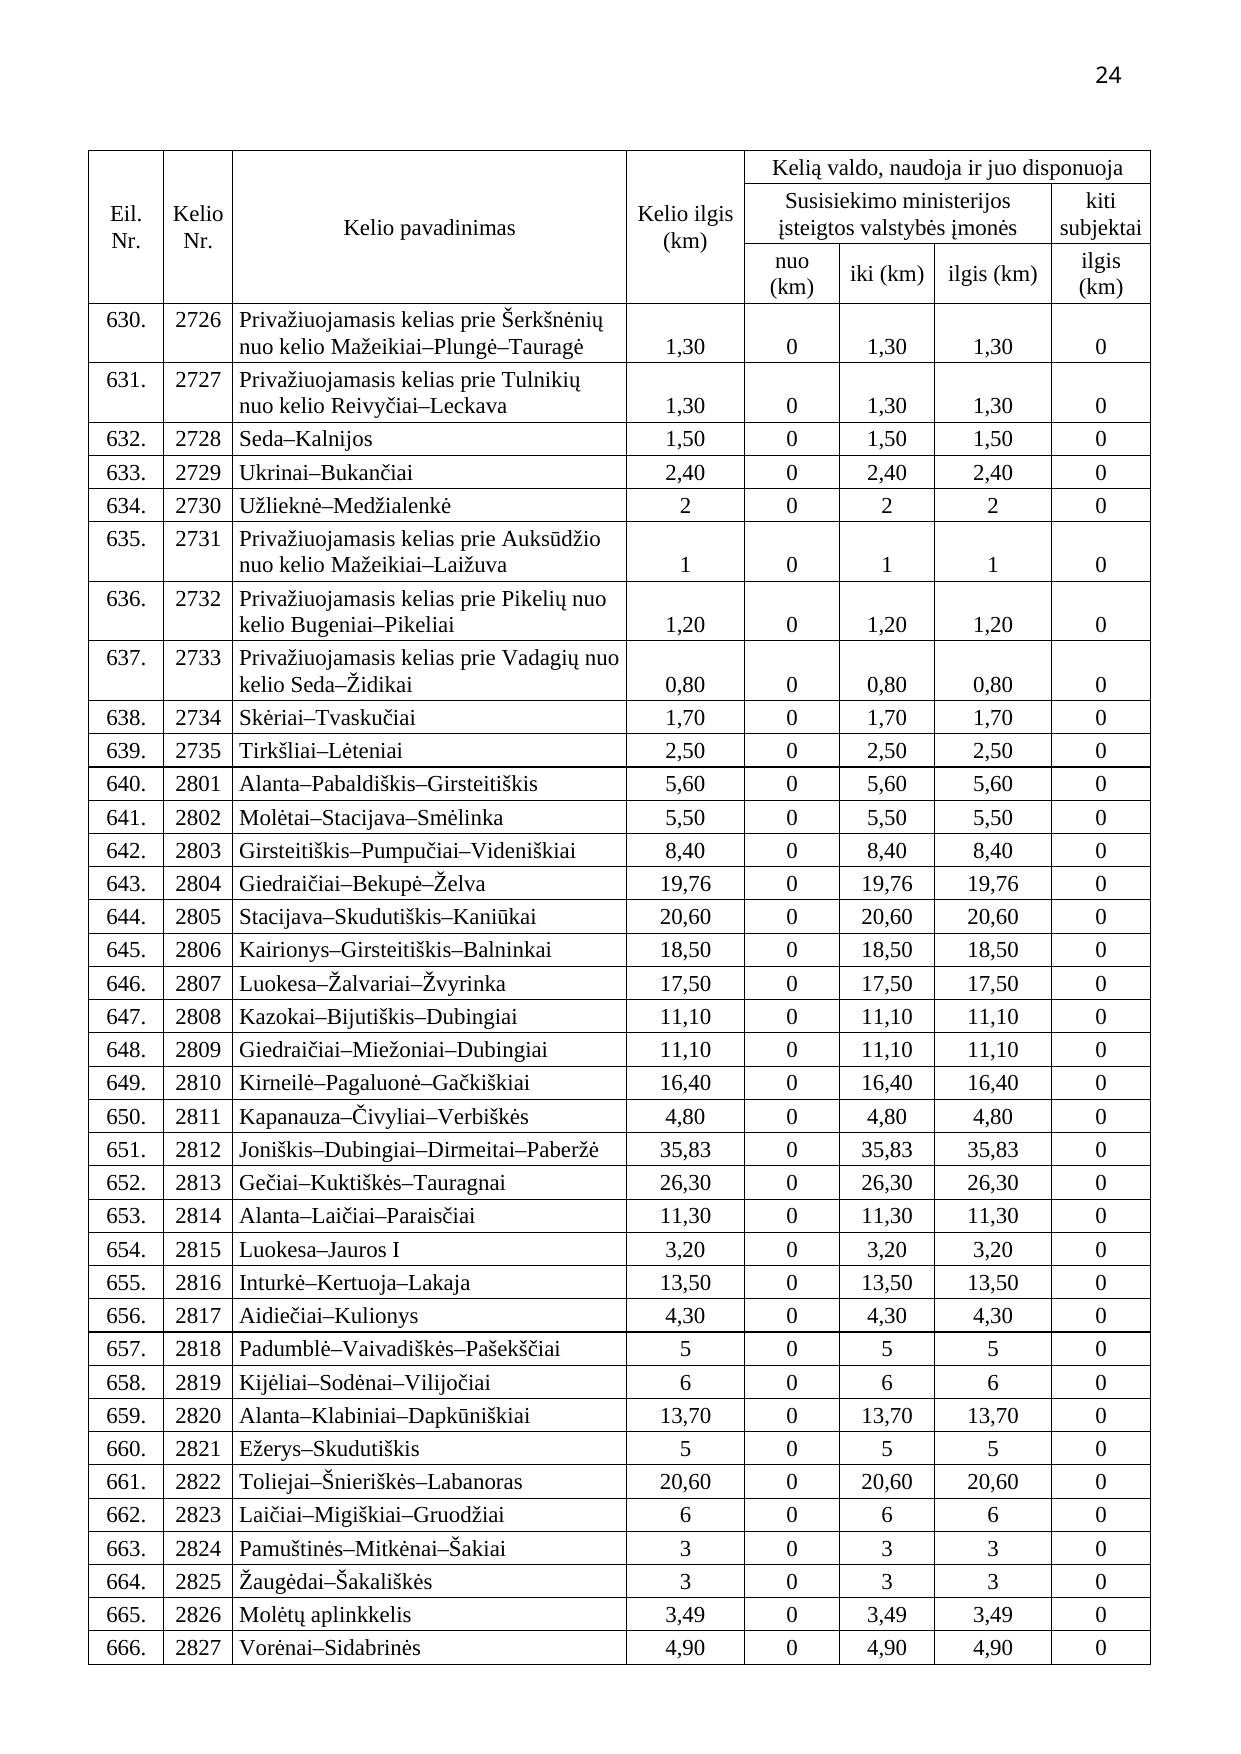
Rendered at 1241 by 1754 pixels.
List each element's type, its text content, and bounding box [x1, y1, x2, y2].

table_cell 1,30 [627, 304, 744, 362]
table_cell 4,90 [840, 1631, 934, 1664]
table_cell 0 [745, 363, 839, 422]
table_cell 0 [745, 582, 839, 640]
table_cell 2804 [164, 867, 232, 899]
table_cell 2823 [164, 1499, 232, 1531]
table_cell 0 [745, 1133, 839, 1165]
table_cell 5 [840, 1432, 934, 1464]
table_cell 0 [745, 1000, 839, 1032]
table_cell iki (km) [840, 244, 934, 302]
table_cell 0 [745, 701, 839, 733]
table_cell 644. [89, 900, 163, 933]
table_cell 659. [89, 1399, 163, 1431]
table_cell 0 [745, 900, 839, 933]
table_cell 4,80 [840, 1100, 934, 1132]
table_cell 8,40 [627, 834, 744, 866]
table_cell 0 [745, 1631, 839, 1664]
table_cell 11,10 [840, 1033, 934, 1066]
table_cell Kairionys–Girsteitiškis–Balninkai [233, 934, 626, 966]
table_cell 35,83 [627, 1133, 744, 1165]
table_cell Girsteitiškis–Pumpučiai–Videniškiai [233, 834, 626, 866]
table_cell 0 [1052, 423, 1150, 455]
table_cell 0 [745, 1166, 839, 1198]
table_cell nuo (km) [745, 244, 839, 302]
table_cell 0 [745, 967, 839, 999]
table_cell Kapanauza–Čivyliai–Verbiškės [233, 1100, 626, 1132]
table_cell 0 [1052, 1133, 1150, 1165]
table_cell 3,20 [840, 1233, 934, 1265]
table_cell 636. [89, 582, 163, 640]
table_cell 0 [1052, 522, 1150, 581]
table_cell 2731 [164, 522, 232, 581]
table_cell 11,30 [627, 1200, 744, 1232]
table_header Kelio ilgis (km) [627, 151, 744, 302]
table_cell 3 [627, 1532, 744, 1564]
table_cell 8,40 [935, 834, 1051, 866]
table_cell 0 [745, 834, 839, 866]
table_cell 5,50 [935, 801, 1051, 833]
table_cell Privažiuojamasis kelias prie Šerkšnėnių nuo kelio Mažeikiai–Plungė–Tauragė [233, 304, 626, 362]
table_cell Tirkšliai–Lėteniai [233, 734, 626, 766]
table_cell 2727 [164, 363, 232, 422]
table_cell 35,83 [840, 1133, 934, 1165]
table_cell 17,50 [627, 967, 744, 999]
table_cell Padumblė–Vaivadiškės–Pašekščiai [233, 1333, 626, 1364]
table_cell ilgis (km) [935, 244, 1051, 302]
table_cell 20,60 [627, 900, 744, 933]
table_cell Privažiuojamasis kelias prie Tulnikių nuo kelio Reivyčiai–Leckava [233, 363, 626, 422]
table_cell 2826 [164, 1598, 232, 1630]
table_cell 2734 [164, 701, 232, 733]
table_cell 2818 [164, 1333, 232, 1364]
table_cell 2728 [164, 423, 232, 455]
table_cell Luokesa–Žalvariai–Žvyrinka [233, 967, 626, 999]
table_cell 6 [627, 1499, 744, 1531]
table_cell 0 [1052, 456, 1150, 488]
table_cell 0 [745, 1499, 839, 1531]
table_cell 11,10 [627, 1000, 744, 1032]
table_cell 0 [1052, 1631, 1150, 1664]
table_cell 1 [840, 522, 934, 581]
table_cell 0 [1052, 641, 1150, 700]
table_cell 653. [89, 1200, 163, 1232]
table_cell 2815 [164, 1233, 232, 1265]
table_cell 648. [89, 1033, 163, 1066]
table_cell 0 [1052, 934, 1150, 966]
table_cell 5 [627, 1432, 744, 1464]
table_cell 2827 [164, 1631, 232, 1664]
table_cell Pamuštinės–Mitkėnai–Šakiai [233, 1532, 626, 1564]
table_cell Aidiečiai–Kulionys [233, 1299, 626, 1331]
table_cell 0 [1052, 967, 1150, 999]
table_cell 3 [627, 1565, 744, 1597]
table_cell 2735 [164, 734, 232, 766]
table_cell 4,80 [935, 1100, 1051, 1132]
table_cell 2824 [164, 1532, 232, 1564]
table_cell 1,50 [627, 423, 744, 455]
table_cell 0 [1052, 834, 1150, 866]
table_cell 0 [745, 734, 839, 766]
table_cell 1,50 [840, 423, 934, 455]
table_cell 2801 [164, 768, 232, 800]
table_cell Giedraičiai–Bekupė–Želva [233, 867, 626, 899]
table_cell 0 [745, 304, 839, 362]
table_cell 19,76 [627, 867, 744, 899]
table_cell Stacijava–Skudutiškis–Kaniūkai [233, 900, 626, 933]
table_cell 16,40 [627, 1067, 744, 1099]
table_cell 0 [745, 1033, 839, 1066]
table_cell 2803 [164, 834, 232, 866]
table_cell Privažiuojamasis kelias prie Auksūdžio nuo kelio Mažeikiai–Laižuva [233, 522, 626, 581]
table_cell 0 [1052, 701, 1150, 733]
table_cell 0 [745, 489, 839, 521]
table_cell Molėtų aplinkkelis [233, 1598, 626, 1630]
table_cell 651. [89, 1133, 163, 1165]
table_cell 2733 [164, 641, 232, 700]
table_cell 643. [89, 867, 163, 899]
table_cell 0 [1052, 1100, 1150, 1132]
table_cell 1,30 [840, 304, 934, 362]
table_cell 13,70 [627, 1399, 744, 1431]
table_cell 0 [745, 1299, 839, 1331]
table_cell 3,49 [627, 1598, 744, 1630]
table_cell Kazokai–Bijutiškis–Dubingiai [233, 1000, 626, 1032]
table_header Kelio Nr. [164, 151, 232, 302]
table_cell 656. [89, 1299, 163, 1331]
table_cell 649. [89, 1067, 163, 1099]
table_cell 633. [89, 456, 163, 488]
table_cell 2730 [164, 489, 232, 521]
table_cell 5,50 [840, 801, 934, 833]
table_cell 640. [89, 768, 163, 800]
table_cell 2809 [164, 1033, 232, 1066]
table_cell 1 [627, 522, 744, 581]
table_cell 2806 [164, 934, 232, 966]
table_cell 1,70 [935, 701, 1051, 733]
table_cell 666. [89, 1631, 163, 1664]
table_cell 630. [89, 304, 163, 362]
table_cell 4,90 [935, 1631, 1051, 1664]
table_cell 3,20 [627, 1233, 744, 1265]
table_cell 0 [1052, 1366, 1150, 1398]
table_cell 0 [1052, 867, 1150, 899]
table_cell 1,70 [840, 701, 934, 733]
table_cell 11,10 [935, 1033, 1051, 1066]
table_cell Joniškis–Dubingiai–Dirmeitai–Paberžė [233, 1133, 626, 1165]
table_cell Laičiai–Migiškiai–Gruodžiai [233, 1499, 626, 1531]
table_cell 5,60 [935, 768, 1051, 800]
table_cell 0,80 [935, 641, 1051, 700]
table_cell kiti subjektai [1052, 184, 1150, 243]
table_cell 2,50 [840, 734, 934, 766]
table_cell 2822 [164, 1465, 232, 1497]
table_cell 26,30 [627, 1166, 744, 1198]
table_cell 2816 [164, 1266, 232, 1298]
table_cell 0 [1052, 1432, 1150, 1464]
table_cell Privažiuojamasis kelias prie Pikelių nuo kelio Bugeniai–Pikeliai [233, 582, 626, 640]
table_cell 0 [745, 1333, 839, 1364]
table_cell 655. [89, 1266, 163, 1298]
table_cell Toliejai–Šnieriškės–Labanoras [233, 1465, 626, 1497]
table_cell 5 [935, 1432, 1051, 1464]
table_cell 0 [745, 1432, 839, 1464]
table_cell 0,80 [840, 641, 934, 700]
table_cell 3 [840, 1565, 934, 1597]
table_cell 665. [89, 1598, 163, 1630]
table_cell 0 [1052, 363, 1150, 422]
table_cell 19,76 [840, 867, 934, 899]
table_cell 2,40 [935, 456, 1051, 488]
table_cell 634. [89, 489, 163, 521]
table_cell 5 [627, 1333, 744, 1364]
table_cell 657. [89, 1333, 163, 1364]
table_cell 0 [745, 1465, 839, 1497]
table_cell Kirneilė–Pagaluonė–Gačkiškiai [233, 1067, 626, 1099]
table_cell Luokesa–Jauros I [233, 1233, 626, 1265]
table_cell 13,50 [627, 1266, 744, 1298]
table_cell 2811 [164, 1100, 232, 1132]
table_cell 4,30 [935, 1299, 1051, 1331]
table_cell 0,80 [627, 641, 744, 700]
table_cell Vorėnai–Sidabrinės [233, 1631, 626, 1664]
table_cell 660. [89, 1432, 163, 1464]
table_cell 13,70 [935, 1399, 1051, 1431]
table_cell 637. [89, 641, 163, 700]
table_cell 3,49 [935, 1598, 1051, 1630]
table_cell 632. [89, 423, 163, 455]
table_cell 11,10 [935, 1000, 1051, 1032]
table_cell 3 [935, 1532, 1051, 1564]
table_cell 5 [935, 1333, 1051, 1364]
table_cell 0 [1052, 1200, 1150, 1232]
table_cell 11,30 [840, 1200, 934, 1232]
table_cell 664. [89, 1565, 163, 1597]
table_cell 0 [1052, 801, 1150, 833]
table_cell 0 [745, 1598, 839, 1630]
table_cell 0 [1052, 1233, 1150, 1265]
table_header Kelio pavadinimas [233, 151, 626, 302]
table_cell 6 [627, 1366, 744, 1398]
table_cell Kijėliai–Sodėnai–Vilijočiai [233, 1366, 626, 1398]
table_cell 1,30 [840, 363, 934, 422]
table_cell 20,60 [840, 1465, 934, 1497]
table_cell Inturkė–Kertuoja–Lakaja [233, 1266, 626, 1298]
table_cell 0 [745, 1200, 839, 1232]
table_cell 3 [935, 1565, 1051, 1597]
table_cell 663. [89, 1532, 163, 1564]
table_cell 2732 [164, 582, 232, 640]
table_cell ilgis (km) [1052, 244, 1150, 302]
table_cell 4,30 [627, 1299, 744, 1331]
table_cell 6 [840, 1499, 934, 1531]
table_cell 26,30 [935, 1166, 1051, 1198]
table_cell Gečiai–Kuktiškės–Tauragnai [233, 1166, 626, 1198]
table_cell Žaugėdai–Šakališkės [233, 1565, 626, 1597]
table_cell 0 [1052, 1067, 1150, 1099]
table_cell 0 [1052, 489, 1150, 521]
table_cell 2,40 [627, 456, 744, 488]
table_cell Alanta–Pabaldiškis–Girsteitiškis [233, 768, 626, 800]
table_cell Ukrinai–Bukančiai [233, 456, 626, 488]
table_cell 0 [1052, 1499, 1150, 1531]
table_cell 0 [745, 423, 839, 455]
table_cell 0 [745, 456, 839, 488]
table_cell 16,40 [935, 1067, 1051, 1099]
table_cell 0 [745, 1233, 839, 1265]
table_cell 0 [1052, 1465, 1150, 1497]
table_cell Skėriai–Tvaskučiai [233, 701, 626, 733]
table_cell 20,60 [935, 1465, 1051, 1497]
table_cell 2810 [164, 1067, 232, 1099]
table_cell 1,50 [935, 423, 1051, 455]
table_cell 0 [745, 1565, 839, 1597]
table_cell 17,50 [840, 967, 934, 999]
table_cell 2807 [164, 967, 232, 999]
table_cell 2819 [164, 1366, 232, 1398]
table_cell 6 [935, 1366, 1051, 1398]
table_cell 631. [89, 363, 163, 422]
table_cell 6 [935, 1499, 1051, 1531]
table_cell 1 [935, 522, 1051, 581]
table_cell 0 [1052, 1000, 1150, 1032]
table_cell 17,50 [935, 967, 1051, 999]
table_cell 1,30 [935, 363, 1051, 422]
table_cell 0 [745, 1399, 839, 1431]
table_cell 19,76 [935, 867, 1051, 899]
table_cell 20,60 [840, 900, 934, 933]
table_cell 2729 [164, 456, 232, 488]
table_cell 2805 [164, 900, 232, 933]
table_cell 0 [1052, 1565, 1150, 1597]
table_cell 5,60 [840, 768, 934, 800]
table_cell 13,50 [840, 1266, 934, 1298]
table_cell 2 [627, 489, 744, 521]
table_cell 0 [1052, 1333, 1150, 1364]
table_cell 26,30 [840, 1166, 934, 1198]
table_cell 0 [1052, 1399, 1150, 1431]
table_cell 2808 [164, 1000, 232, 1032]
table_cell Ežerys–Skudutiškis [233, 1432, 626, 1464]
table_cell 0 [745, 1532, 839, 1564]
table_cell 3,20 [935, 1233, 1051, 1265]
table_cell 35,83 [935, 1133, 1051, 1165]
table_cell 3 [840, 1532, 934, 1564]
table_cell 13,70 [840, 1399, 934, 1431]
table_cell 0 [745, 934, 839, 966]
table_cell 646. [89, 967, 163, 999]
table_cell 1,20 [627, 582, 744, 640]
table_cell 1,20 [840, 582, 934, 640]
table_cell 658. [89, 1366, 163, 1398]
table_cell 2,40 [840, 456, 934, 488]
table_cell Susisiekimo ministerijos įsteigtos valstybės įmonės [745, 184, 1051, 243]
table_cell 662. [89, 1499, 163, 1531]
table_cell 2812 [164, 1133, 232, 1165]
table_cell 0 [1052, 1033, 1150, 1066]
table_cell 1,30 [935, 304, 1051, 362]
table_cell Alanta–Klabiniai–Dapkūniškiai [233, 1399, 626, 1431]
table_cell 639. [89, 734, 163, 766]
table_cell 18,50 [627, 934, 744, 966]
table_cell 0 [1052, 1266, 1150, 1298]
table_cell 2814 [164, 1200, 232, 1232]
table_cell 1,30 [627, 363, 744, 422]
table_cell 18,50 [840, 934, 934, 966]
table_cell 11,30 [935, 1200, 1051, 1232]
table_cell 0 [745, 768, 839, 800]
table_cell 2,50 [627, 734, 744, 766]
table_cell 0 [745, 1366, 839, 1398]
table_cell 1,70 [627, 701, 744, 733]
table_cell 0 [745, 867, 839, 899]
table_cell 5,50 [627, 801, 744, 833]
table_cell 20,60 [935, 900, 1051, 933]
table_cell 647. [89, 1000, 163, 1032]
table_cell 0 [745, 522, 839, 581]
table_cell Giedraičiai–Miežoniai–Dubingiai [233, 1033, 626, 1066]
table_header Eil. Nr. [89, 151, 163, 302]
table_cell 18,50 [935, 934, 1051, 966]
table_cell 16,40 [840, 1067, 934, 1099]
table_cell 0 [1052, 900, 1150, 933]
table_cell 645. [89, 934, 163, 966]
table_cell 2 [935, 489, 1051, 521]
table_cell 0 [745, 1100, 839, 1132]
table_cell 11,10 [627, 1033, 744, 1066]
table_cell 2821 [164, 1432, 232, 1464]
table_cell 0 [1052, 1166, 1150, 1198]
table_cell 0 [1052, 1299, 1150, 1331]
table_cell 4,30 [840, 1299, 934, 1331]
table_cell 6 [840, 1366, 934, 1398]
table_header Kelią valdo, naudoja ir juo disponuoja [745, 151, 1150, 183]
table_cell 0 [1052, 768, 1150, 800]
table_cell 4,80 [627, 1100, 744, 1132]
table_cell 2817 [164, 1299, 232, 1331]
table_cell 8,40 [840, 834, 934, 866]
table_cell 2813 [164, 1166, 232, 1198]
table_cell 0 [1052, 1532, 1150, 1564]
table_cell Užlieknė–Medžialenkė [233, 489, 626, 521]
table_cell 652. [89, 1166, 163, 1198]
table_cell 5,60 [627, 768, 744, 800]
table_cell 4,90 [627, 1631, 744, 1664]
table_cell 2825 [164, 1565, 232, 1597]
table_cell 1,20 [935, 582, 1051, 640]
table_cell 0 [745, 1067, 839, 1099]
table_cell 2726 [164, 304, 232, 362]
table_cell Privažiuojamasis kelias prie Vadagių nuo kelio Seda–Židikai [233, 641, 626, 700]
table_cell 2 [840, 489, 934, 521]
table_cell 635. [89, 522, 163, 581]
table_cell 11,10 [840, 1000, 934, 1032]
table_cell 3,49 [840, 1598, 934, 1630]
table_cell 2802 [164, 801, 232, 833]
table_cell Seda–Kalnijos [233, 423, 626, 455]
table_cell 642. [89, 834, 163, 866]
table_cell 654. [89, 1233, 163, 1265]
table_cell 2,50 [935, 734, 1051, 766]
table_cell 13,50 [935, 1266, 1051, 1298]
table_cell 5 [840, 1333, 934, 1364]
table_cell 2820 [164, 1399, 232, 1431]
table_cell 0 [1052, 1598, 1150, 1630]
table_cell 0 [745, 1266, 839, 1298]
table_cell 650. [89, 1100, 163, 1132]
table_cell 0 [745, 641, 839, 700]
table_cell 20,60 [627, 1465, 744, 1497]
table_cell 641. [89, 801, 163, 833]
table_cell Molėtai–Stacijava–Smėlinka [233, 801, 626, 833]
table_cell Alanta–Laičiai–Paraisčiai [233, 1200, 626, 1232]
table_cell 0 [1052, 582, 1150, 640]
table_cell 661. [89, 1465, 163, 1497]
table_cell 638. [89, 701, 163, 733]
table_cell 0 [745, 801, 839, 833]
table_cell 0 [1052, 304, 1150, 362]
table_cell 0 [1052, 734, 1150, 766]
